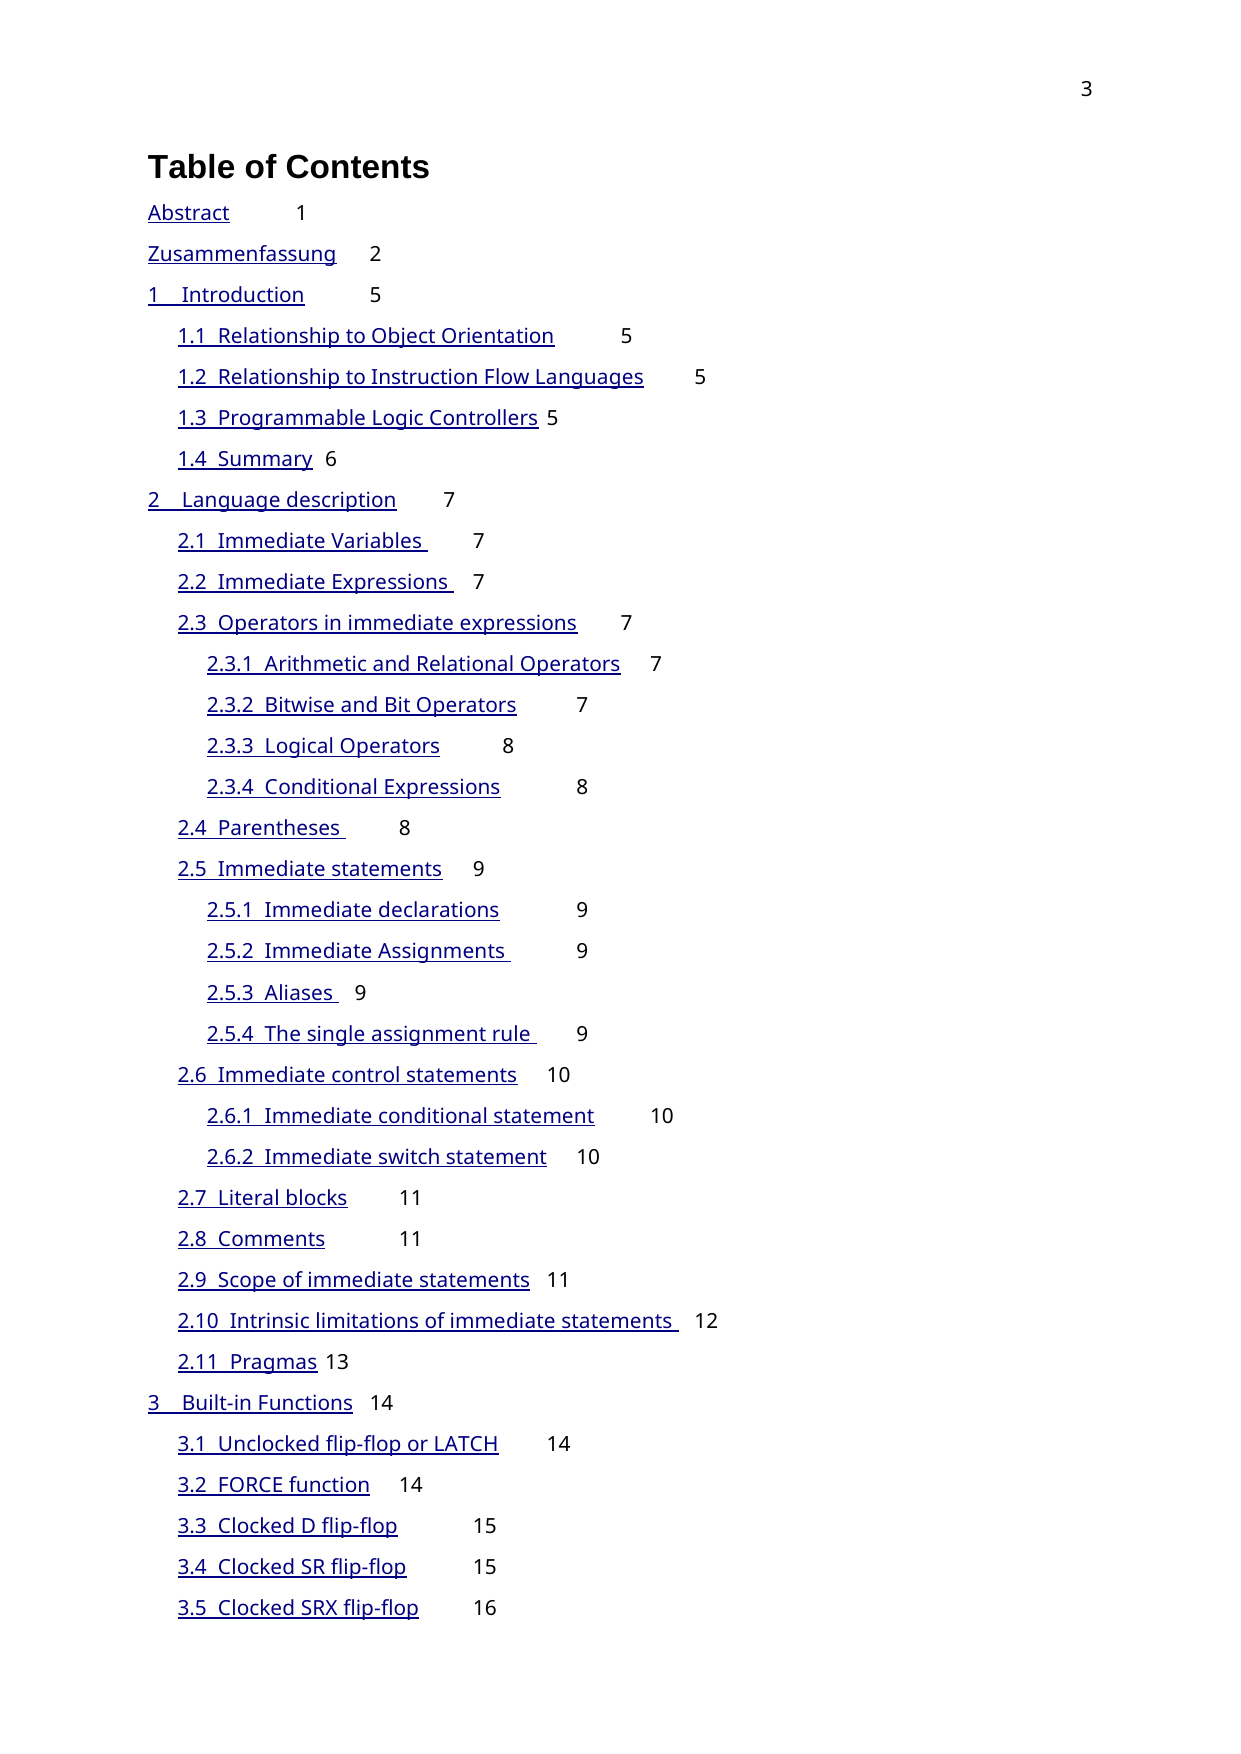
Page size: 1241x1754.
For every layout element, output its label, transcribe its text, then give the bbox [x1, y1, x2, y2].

text 2.1 Immediate Variables 7 [177, 526, 1092, 554]
text Zusammenfassung 2 [148, 239, 1092, 267]
text 3.2 FORCE function 14 [177, 1470, 1092, 1498]
text 2.6.2 Immediate switch statement 10 [207, 1142, 1092, 1170]
text 2.10 Intrinsic limitations of immediate statements 12 [177, 1306, 1092, 1334]
text 3.1 Unclocked flip-flop or LATCH 14 [177, 1429, 1092, 1457]
text 2.6 Immediate control statements 10 [177, 1059, 1092, 1088]
text 2.3.2 Bitwise and Bit Operators 7 [207, 690, 1092, 719]
text 2.3.3 Logical Operators 8 [207, 731, 1092, 760]
text 2.5.2 Immediate Assignments 9 [207, 936, 1092, 965]
text 2.3.4 Conditional Expressions 8 [207, 772, 1092, 801]
text 2.5.3 Aliases 9 [207, 977, 1092, 1006]
text 2.3.1 Arithmetic and Relational Operators 7 [207, 649, 1092, 678]
text 1.1 Relationship to Object Orientation 5 [177, 321, 1092, 349]
text 3.3 Clocked D flip-flop 15 [177, 1511, 1092, 1539]
text 2 Language description 7 [148, 485, 1092, 513]
text 2.3 Operators in immediate expressions 7 [177, 608, 1092, 637]
text 2.5 Immediate statements 9 [177, 854, 1092, 883]
text 3 Built-in Functions 14 [148, 1388, 1092, 1416]
text 1.2 Relationship to Instruction Flow Languages 5 [177, 362, 1092, 390]
text 2.6.1 Immediate conditional statement 10 [207, 1101, 1092, 1129]
text Abstract 1 [148, 198, 1092, 226]
text 2.11 Pragmas 13 [177, 1347, 1092, 1375]
text 2.4 Parentheses 8 [177, 813, 1092, 842]
text 3.4 Clocked SR flip-flop 15 [177, 1552, 1092, 1581]
text 1.3 Programmable Logic Controllers 5 [177, 403, 1092, 431]
text 3.5 Clocked SRX flip-flop 16 [177, 1593, 1092, 1622]
text 2.7 Literal blocks 11 [177, 1183, 1092, 1211]
text 2.5.4 The single assignment rule 9 [207, 1018, 1092, 1047]
text 2.2 Immediate Expressions 7 [177, 567, 1092, 596]
text 2.8 Comments 11 [177, 1224, 1092, 1252]
text 1 Introduction 5 [148, 280, 1092, 308]
text 2.9 Scope of immediate statements 11 [177, 1265, 1092, 1293]
subtitle Table of Contents [148, 148, 1092, 185]
text 1.4 Summary 6 [177, 444, 1092, 472]
text 2.5.1 Immediate declarations 9 [207, 895, 1092, 924]
